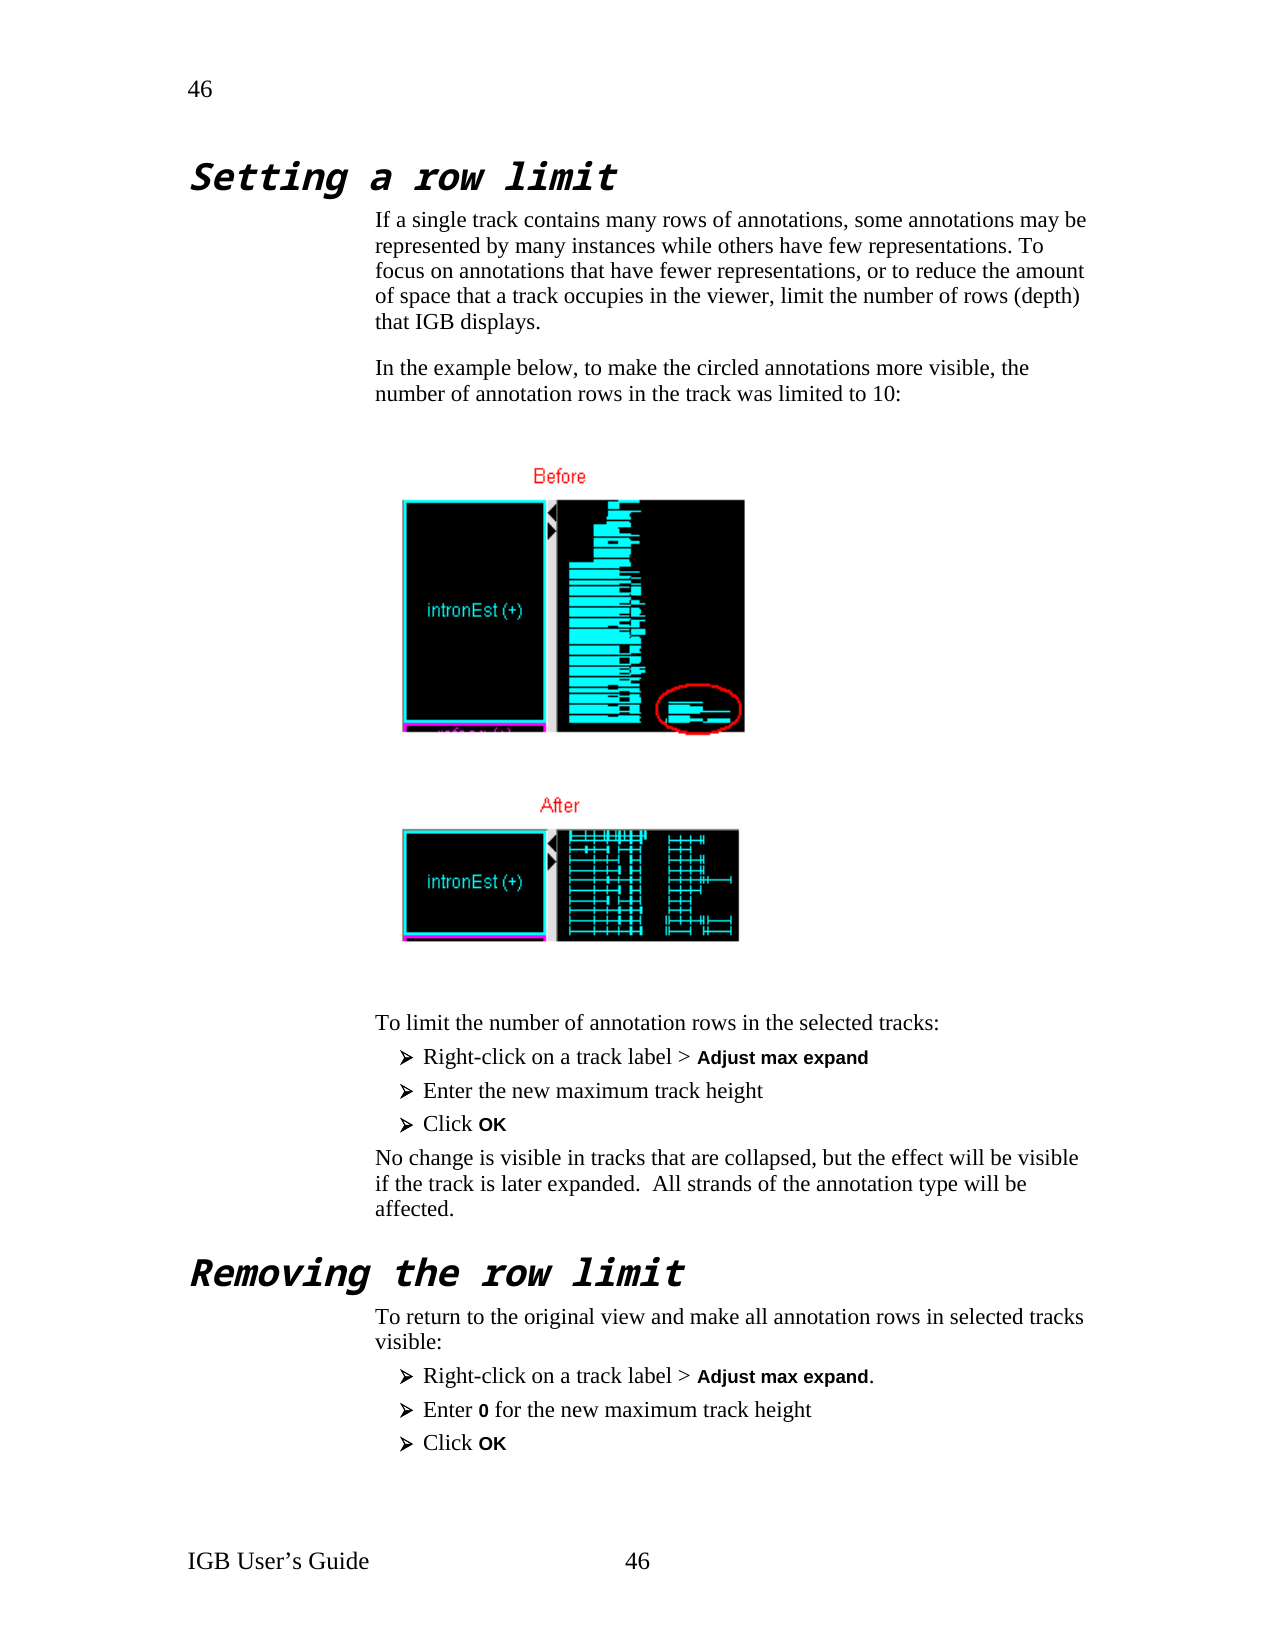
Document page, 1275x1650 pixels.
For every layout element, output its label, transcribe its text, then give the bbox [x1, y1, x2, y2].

subtitle Removing the row limit [187, 1246, 1087, 1297]
text No change is visible in tracks that are collapsed, but the effect will be visible if the track is later expanded. All strands of the annotation type will be affected. [375, 1145, 1087, 1221]
list Click OK [399, 1111, 1087, 1137]
list Enter 0 for the new maximum track height [399, 1397, 1087, 1422]
text If a single track contains many rows of annotations, some annotations may be represented by many instances while others have few representations. To focus on annotations that have fewer representations, or to reduce the amount of space that a track occupies in the viewer, limit the number of rows (depth) that IGB displays. [375, 207, 1087, 334]
list Right-click on a track label > Adjust max expand. [399, 1363, 1087, 1388]
list Right-click on a track label > Adjust max expand [399, 1044, 1087, 1069]
list Enter the new maximum track height [399, 1078, 1087, 1103]
text To limit the number of annotation rows in the selected tracks: [375, 1010, 1087, 1036]
text To return to the original view and make all annotation rows in selected tracks visible: [375, 1304, 1087, 1354]
picture [391, 436, 765, 981]
subtitle Setting a row limit [187, 150, 1087, 201]
text In the example below, to make the circled annotations more visible, the number of annotation rows in the track was limited to 10: [375, 355, 1087, 406]
list Click OK [399, 1430, 1087, 1456]
